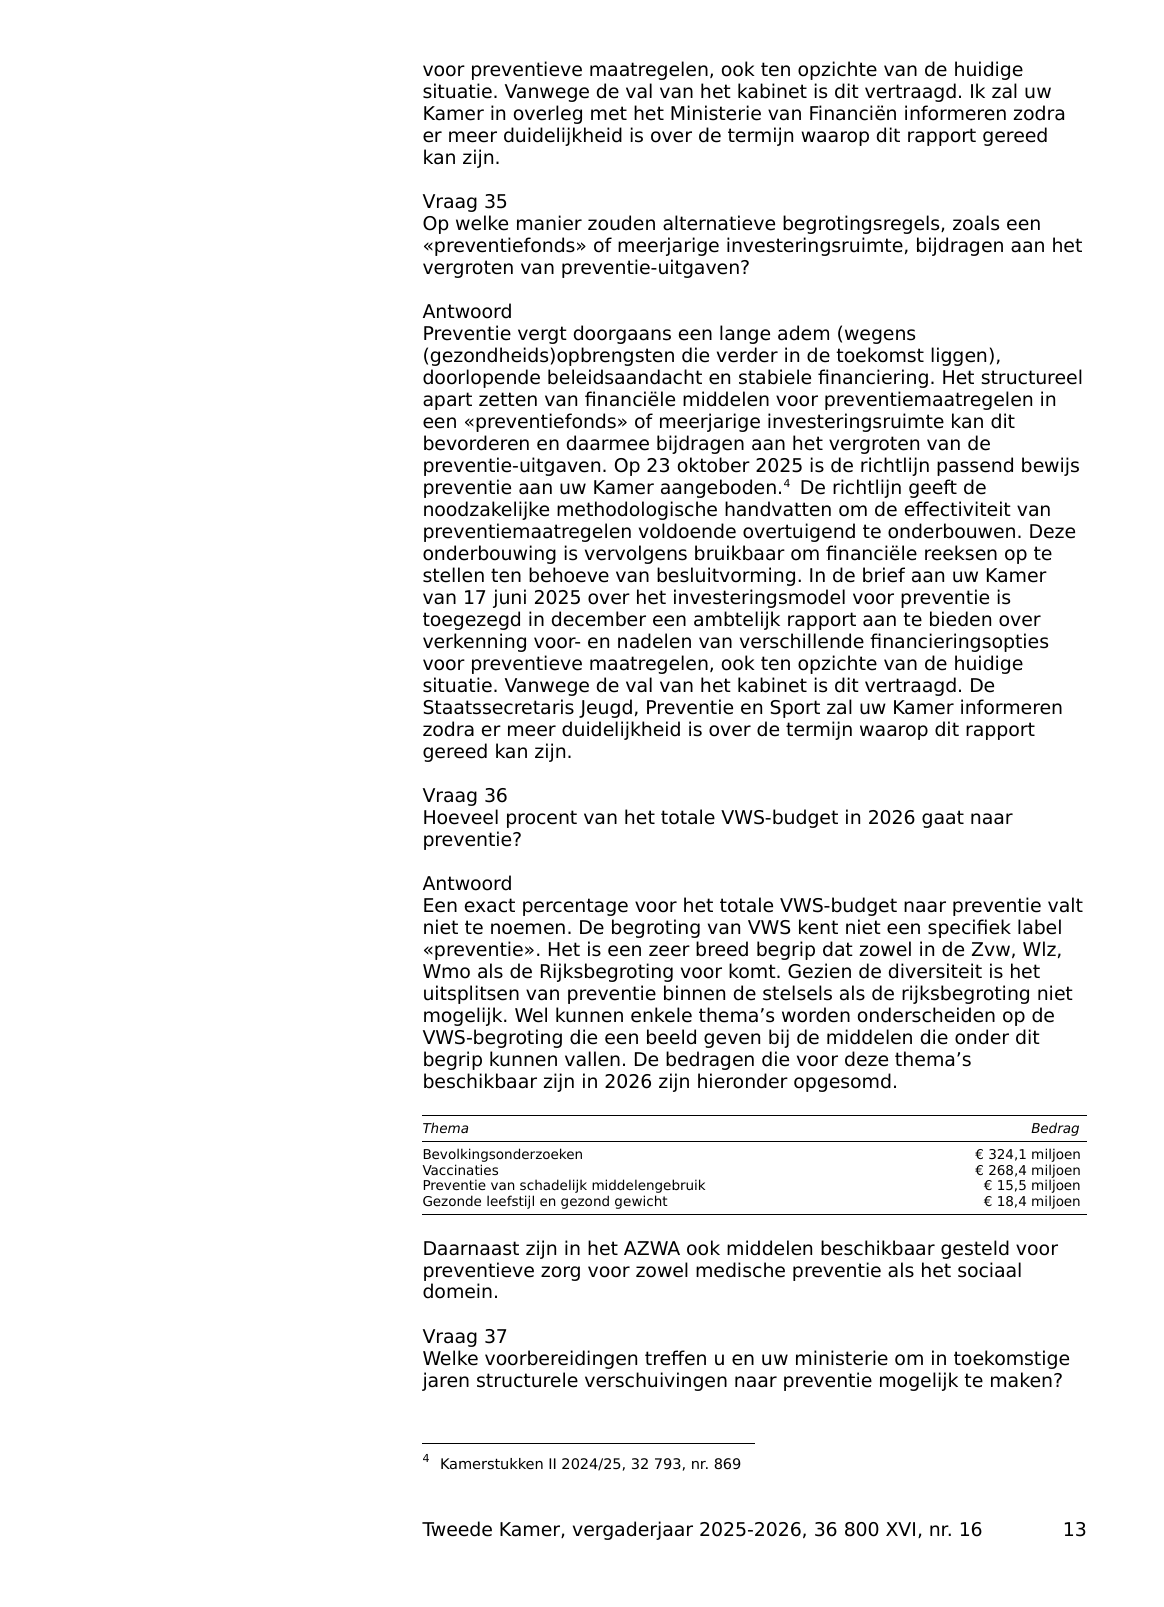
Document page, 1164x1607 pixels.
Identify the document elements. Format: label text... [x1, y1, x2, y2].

text Antwoord [422, 873, 1087, 895]
text Op welke manier zouden alternatieve begrotingsregels, zoals een «preventiefonds» of meerjarige investeringsruimte, bijdragen aan het vergroten van preventie-uitgaven? [422, 213, 1087, 279]
text Preventie vergt doorgaans een lange adem (wegens (gezondheids)opbrengsten die verder in de toekomst liggen), doorlopende beleidsaandacht en stabiele financiering. Het structureel apart zetten van financiële middelen voor preventiemaatregelen in een «preventiefonds» of meerjarige investeringsruimte kan dit bevorderen en daarmee bijdragen aan het vergroten van de preventie-uitgaven. Op 23 oktober 2025 is de richtlijn passend bewijs preventie aan uw Kamer aangeboden. De richtlijn geeft de noodzakelijke methodologische handvatten om de effectiviteit van preventiemaatregelen voldoende overtuigend te onderbouwen. Deze onderbouwing is vervolgens bruikbaar om financiële reeksen op te stellen ten behoeve van besluitvorming. In de brief aan uw Kamer van 17 juni 2025 over het investeringsmodel voor preventie is toegezegd in december een ambtelijk rapport aan te bieden over verkenning voor- en nadelen van verschillende financieringsopties voor preventieve maatregelen, ook ten opzichte van de huidige situatie. Vanwege de val van het kabinet is dit vertraagd. De Staatssecretaris Jeugd, Preventie en Sport zal uw Kamer informeren zodra er meer duidelijkheid is over de termijn waarop dit rapport gereed kan zijn. [422, 323, 1087, 763]
text Daarnaast zijn in het AZWA ook middelen beschikbaar gesteld voor preventieve zorg voor zowel medische preventie als het sociaal domein. [422, 1237, 1087, 1303]
text Vraag 35 [422, 191, 1087, 213]
table_cell € 268,4 miljoen [756, 1163, 1087, 1178]
text Hoeveel procent van het totale VWS-budget in 2026 gaat naar preventie? [422, 807, 1087, 851]
table_cell € 18,4 miljoen [756, 1194, 1087, 1214]
table_cell € 15,5 miljoen [756, 1178, 1087, 1194]
text Welke voorbereidingen treffen u en uw ministerie om in toekomstige jaren structurele verschuivingen naar preventie mogelijk te maken? [422, 1348, 1087, 1392]
table_cell Gezonde leefstijl en gezond gewicht [422, 1194, 756, 1214]
text Kamerstukken II 2024/25, 32 793, nr. 869 [422, 1452, 1087, 1474]
table_cell Vaccinaties [422, 1163, 756, 1178]
text Antwoord [422, 301, 1087, 323]
table_cell € 324,1 miljoen [756, 1142, 1087, 1162]
text Vraag 37 [422, 1326, 1087, 1348]
text voor preventieve maatregelen, ook ten opzichte van de huidige situatie. Vanwege de val van het kabinet is dit vertraagd. Ik zal uw Kamer in overleg met het Ministerie van Financiën informeren zodra er meer duidelijkheid is over de termijn waarop dit rapport gereed kan zijn. [422, 59, 1087, 169]
text Een exact percentage voor het totale VWS-budget naar preventie valt niet te noemen. De begroting van VWS kent niet een specifiek label «preventie». Het is een zeer breed begrip dat zowel in de Zvw, Wlz, Wmo als de Rijksbegroting voor komt. Gezien de diversiteit is het uitsplitsen van preventie binnen de stelsels als de rijksbegroting niet mogelijk. Wel kunnen enkele thema’s worden onderscheiden op de VWS-begroting die een beeld geven bij de middelen die onder dit begrip kunnen vallen. De bedragen die voor deze thema’s beschikbaar zijn in 2026 zijn hieronder opgesomd. [422, 895, 1087, 1093]
table_header Bedrag [756, 1116, 1087, 1141]
table_cell Bevolkingsonderzoeken [422, 1142, 756, 1162]
table_header Thema [422, 1116, 756, 1141]
text Vraag 36 [422, 785, 1087, 807]
table_cell Preventie van schadelijk middelengebruik [422, 1178, 756, 1194]
